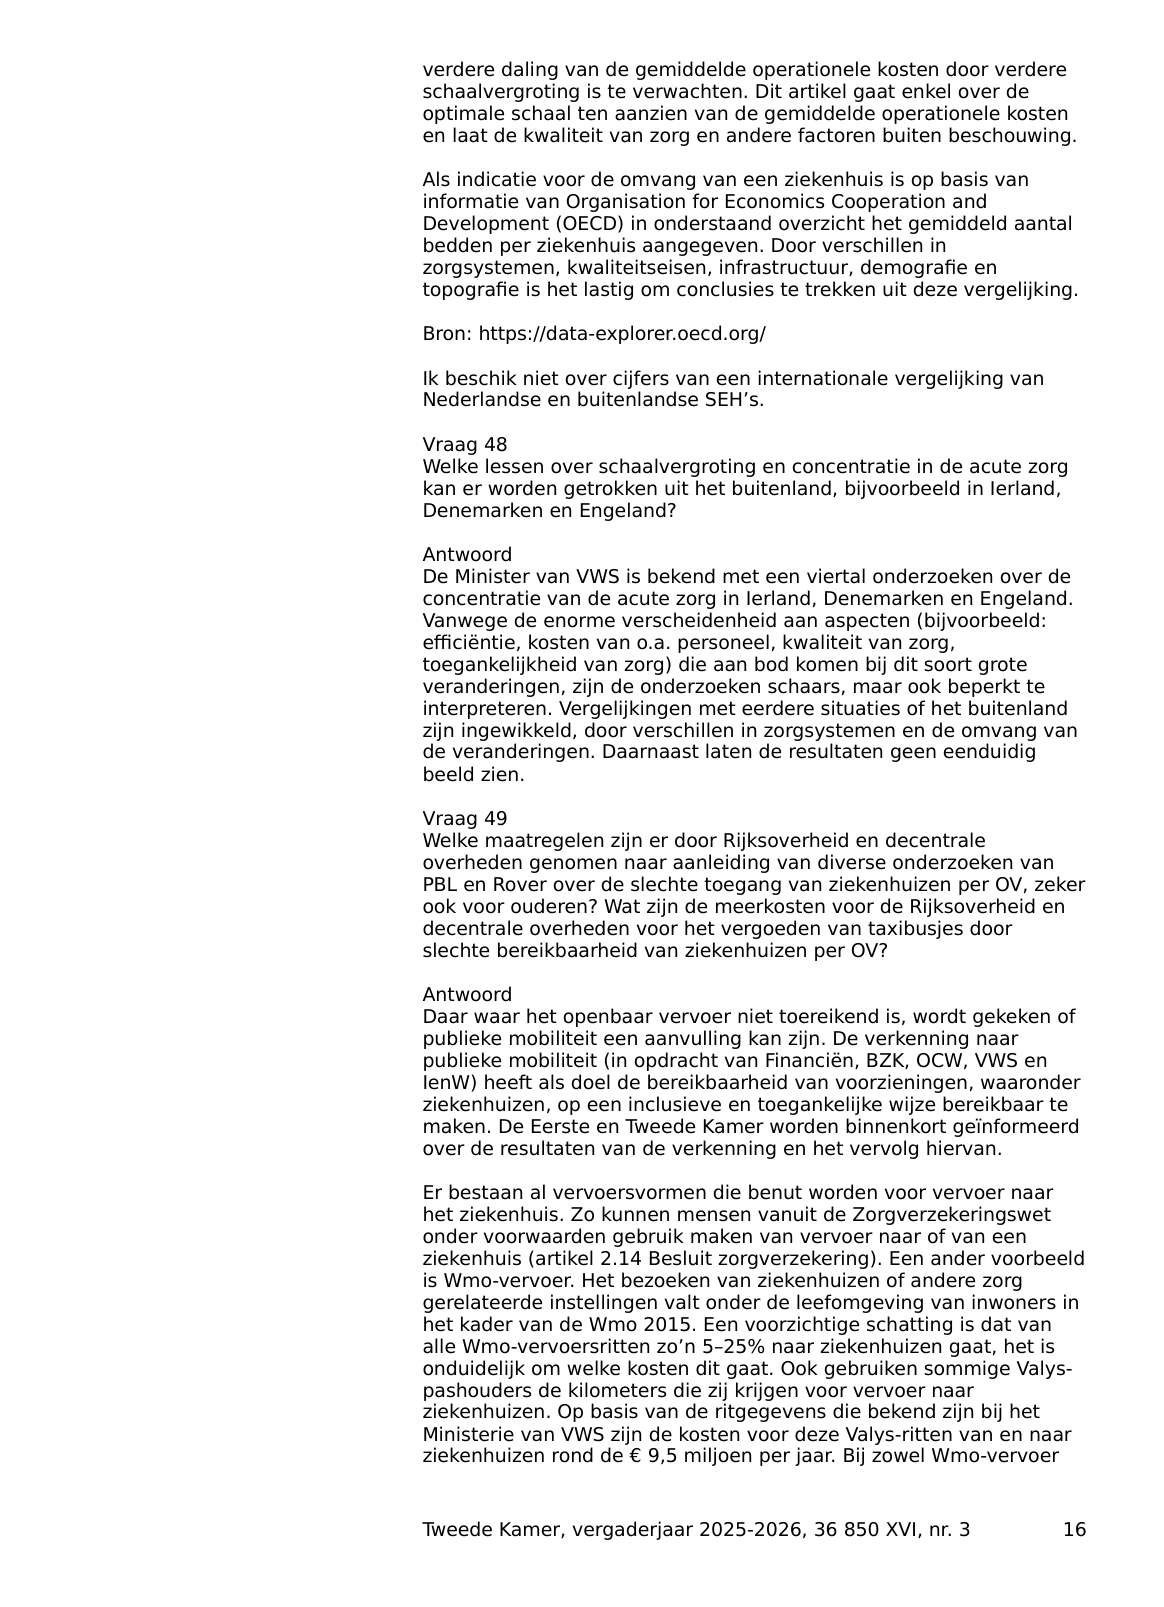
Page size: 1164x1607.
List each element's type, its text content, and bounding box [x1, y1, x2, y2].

text Welke maatregelen zijn er door Rijksoverheid en decentrale overheden genomen naar aanleiding van diverse onderzoeken van PBL en Rover over de slechte toegang van ziekenhuizen per OV, zeker ook voor ouderen? Wat zijn de meerkosten voor de Rijksoverheid en decentrale overheden voor het vergoeden van taxibusjes door slechte bereikbaarheid van ziekenhuizen per OV? [422, 829, 1087, 961]
text Welke lessen over schaalvergroting en concentratie in de acute zorg kan er worden getrokken uit het buitenland, bijvoorbeeld in Ierland, Denemarken en Engeland? [422, 456, 1087, 521]
text verdere daling van de gemiddelde operationele kosten door verdere schaalvergroting is te verwachten. Dit artikel gaat enkel over de optimale schaal ten aanzien van de gemiddelde operationele kosten en laat de kwaliteit van zorg en andere factoren buiten beschouwing. [422, 59, 1087, 147]
text Antwoord [422, 984, 1087, 1006]
text Antwoord [422, 544, 1087, 566]
text Daar waar het openbaar vervoer niet toereikend is, wordt gekeken of publieke mobiliteit een aanvulling kan zijn. De verkenning naar publieke mobiliteit (in opdracht van Financiën, BZK, OCW, VWS en IenW) heeft als doel de bereikbaarheid van voorzieningen, waaronder ziekenhuizen, op een inclusieve en toegankelijke wijze bereikbaar te maken. De Eerste en Tweede Kamer worden binnenkort geïnformeerd over de resultaten van de verkenning en het vervolg hiervan. [422, 1006, 1087, 1159]
text Vraag 48 [422, 433, 1087, 456]
text Er bestaan al vervoersvormen die benut worden voor vervoer naar het ziekenhuis. Zo kunnen mensen vanuit de Zorgverzekeringswet onder voorwaarden gebruik maken van vervoer naar of van een ziekenhuis (artikel 2.14 Besluit zorgverzekering). Een ander voorbeeld is Wmo-vervoer. Het bezoeken van ziekenhuizen of andere zorg gerelateerde instellingen valt onder de leefomgeving van inwoners in het kader van de Wmo 2015. Een voorzichtige schatting is dat van alle Wmo-vervoersritten zo’n 5–25% naar ziekenhuizen gaat, het is onduidelijk om welke kosten dit gaat. Ook gebruiken sommige Valys-pashouders de kilometers die zij krijgen voor vervoer naar ziekenhuizen. Op basis van de ritgegevens die bekend zijn bij het Ministerie van VWS zijn de kosten voor deze Valys-ritten van en naar ziekenhuizen rond de € 9,5 miljoen per jaar. Bij zowel Wmo-vervoer [422, 1182, 1087, 1467]
text Vraag 49 [422, 808, 1087, 829]
text Bron: https://data-explorer.oecd.org/ [422, 323, 1087, 345]
text De Minister van VWS is bekend met een viertal onderzoeken over de concentratie van de acute zorg in Ierland, Denemarken en Engeland. Vanwege de enorme verscheidenheid aan aspecten (bijvoorbeeld: efficiëntie, kosten van o.a. personeel, kwaliteit van zorg, toegankelijkheid van zorg) die aan bod komen bij dit soort grote veranderingen, zijn de onderzoeken schaars, maar ook beperkt te interpreteren. Vergelijkingen met eerdere situaties of het buitenland zijn ingewikkeld, door verschillen in zorgsystemen en de omvang van de veranderingen. Daarnaast laten de resultaten geen eenduidig beeld zien. [422, 566, 1087, 785]
text Ik beschik niet over cijfers van een internationale vergelijking van Nederlandse en buitenlandse SEH’s. [422, 367, 1087, 411]
text Als indicatie voor de omvang van een ziekenhuis is op basis van informatie van Organisation for Economics Cooperation and Development (OECD) in onderstaand overzicht het gemiddeld aantal bedden per ziekenhuis aangegeven. Door verschillen in zorgsystemen, kwaliteitseisen, infrastructuur, demografie en topografie is het lastig om conclusies te trekken uit deze vergelijking. [422, 169, 1087, 301]
